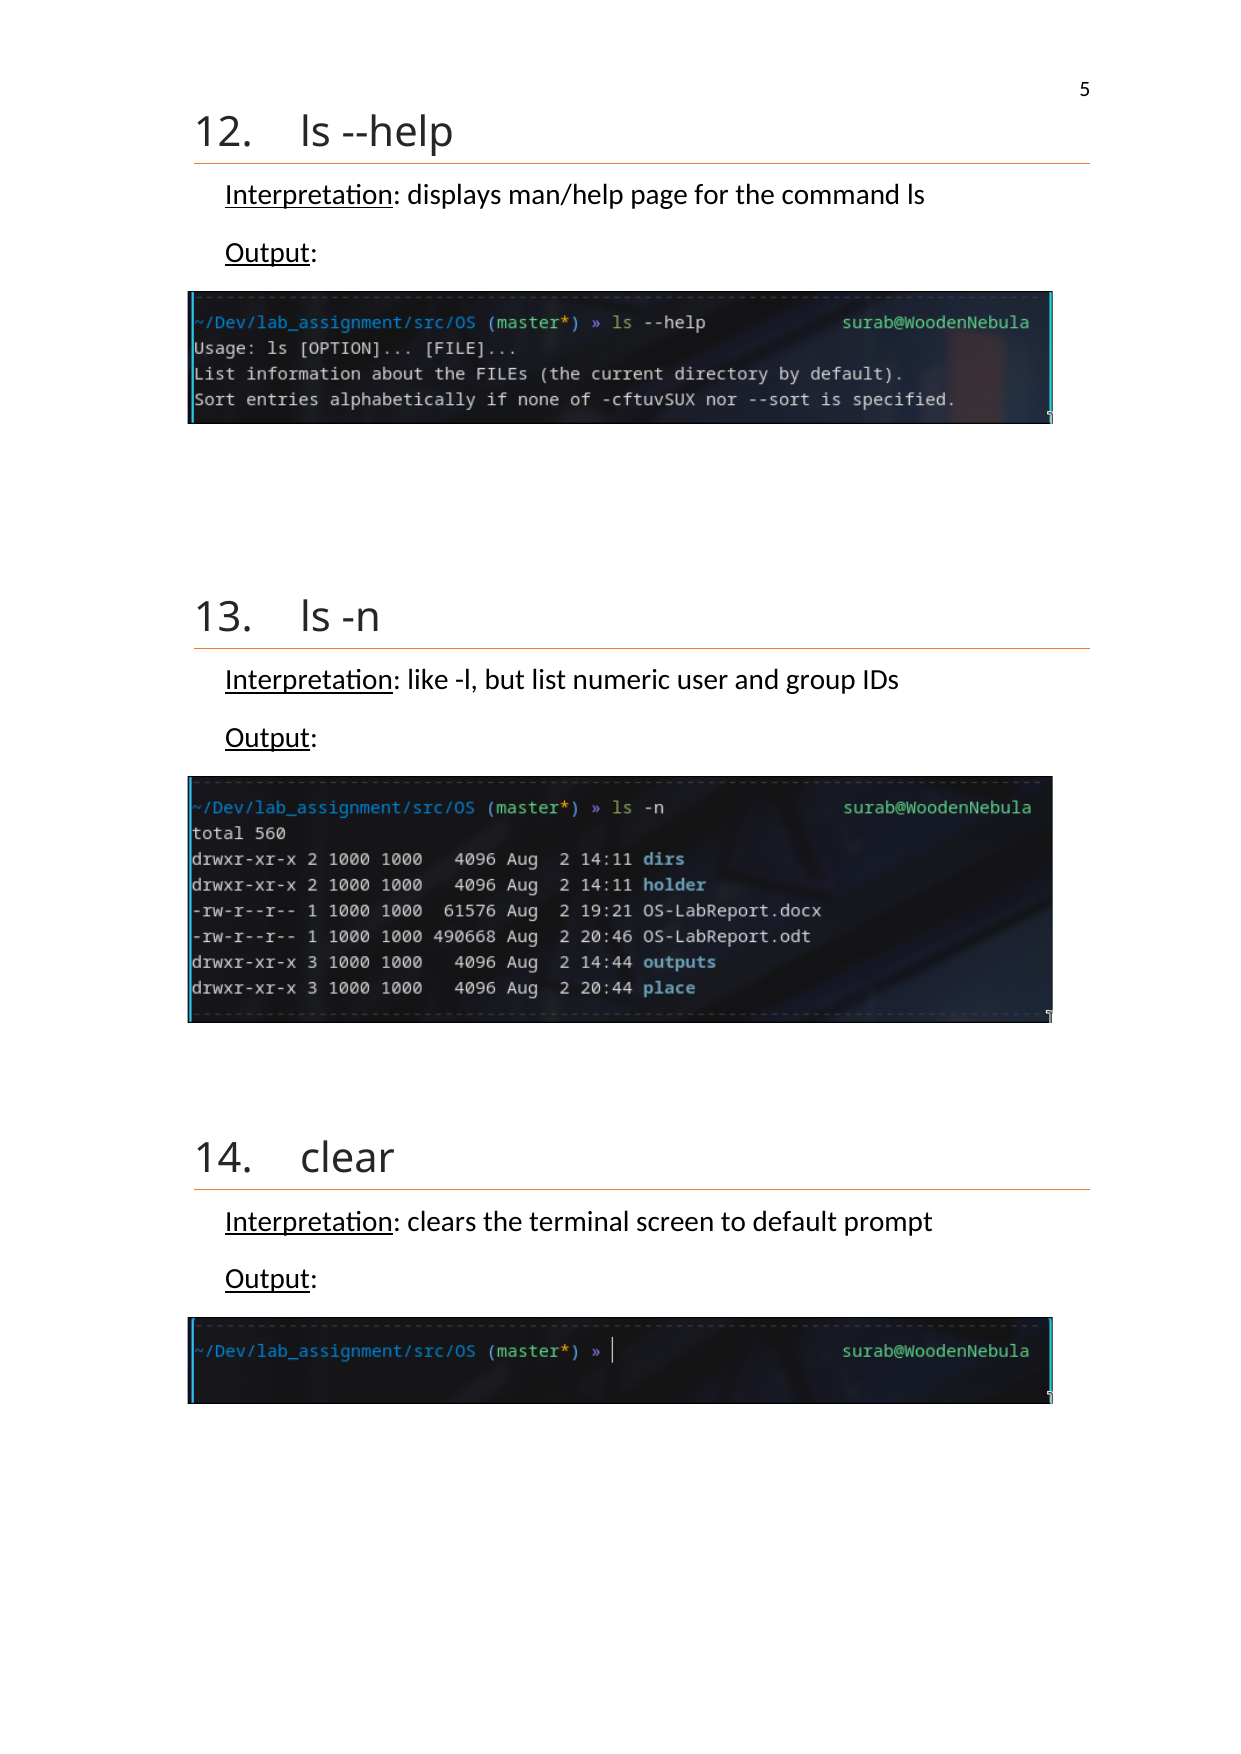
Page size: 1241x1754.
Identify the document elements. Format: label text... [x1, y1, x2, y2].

text Interpretation: clears the terminal screen to default prompt [225, 1203, 1090, 1238]
text Interpretation: displays man/help page for the command ls [225, 176, 1090, 212]
picture [187, 1317, 1053, 1404]
text Output: [225, 719, 1090, 754]
subtitle ls --help [194, 102, 1090, 163]
subtitle ls -n [194, 587, 1090, 648]
text Interpretation: like -l, but list numeric user and group IDs [225, 661, 1090, 697]
picture [187, 291, 1053, 424]
subtitle clear [194, 1128, 1090, 1189]
text Output: [225, 1260, 1090, 1296]
picture [187, 776, 1053, 1023]
text Output: [225, 234, 1090, 269]
